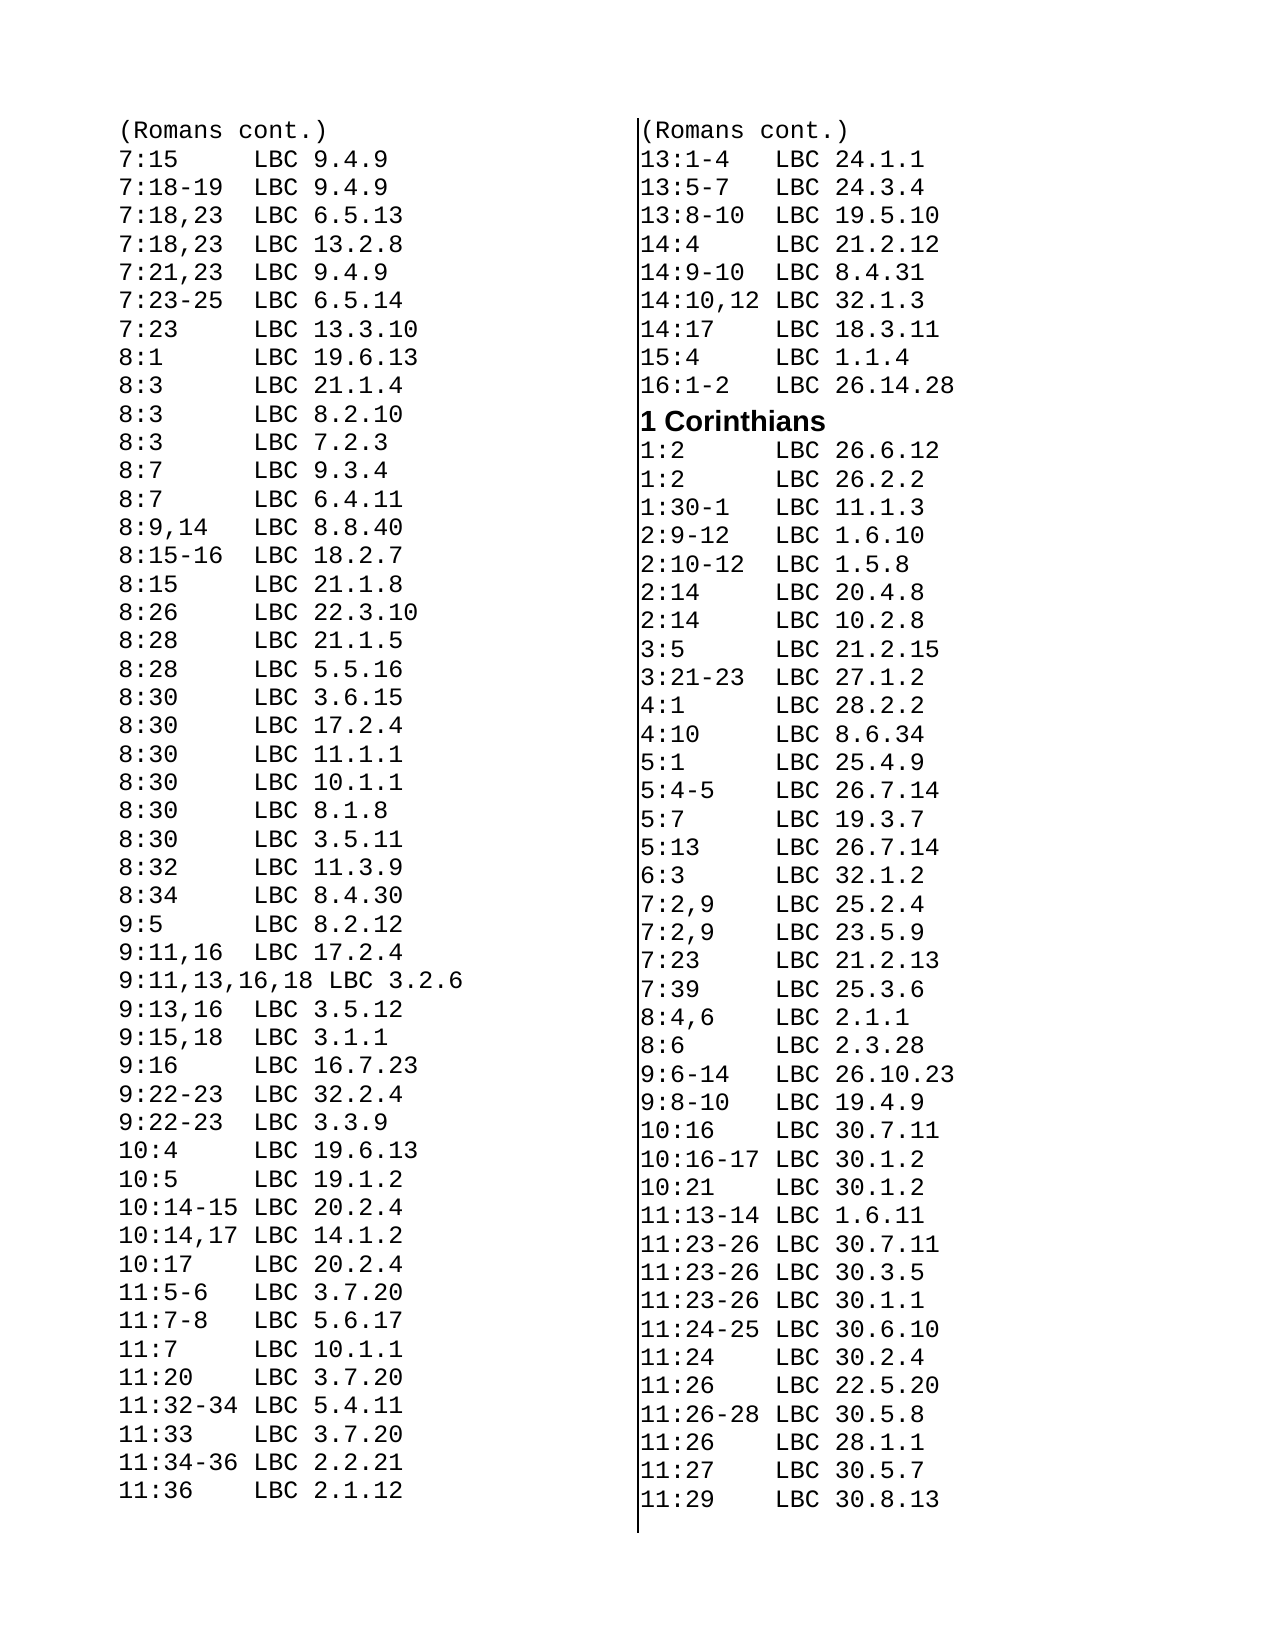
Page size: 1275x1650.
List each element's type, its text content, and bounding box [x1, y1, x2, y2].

text 5:1 LBC 25.4.9 [640, 750, 1157, 778]
text 8:30 LBC 11.1.1 [118, 741, 635, 770]
text 16:1-2 LBC 26.14.28 [640, 373, 1157, 401]
text 1:30-1 LBC 11.1.3 [640, 495, 1157, 523]
text 11:26-28 LBC 30.5.8 [640, 1401, 1157, 1430]
text 13:1-4 LBC 24.1.1 [640, 146, 1157, 175]
text 7:21,23 LBC 9.4.9 [118, 260, 635, 288]
text 11:7 LBC 10.1.1 [118, 1336, 635, 1365]
text 11:23-26 LBC 30.7.11 [640, 1231, 1157, 1260]
text 7:18-19 LBC 9.4.9 [118, 175, 635, 203]
text 11:34-36 LBC 2.2.21 [118, 1450, 635, 1478]
text 8:26 LBC 22.3.10 [118, 600, 635, 628]
text 7:23-25 LBC 6.5.14 [118, 288, 635, 316]
text 9:22-23 LBC 32.2.4 [118, 1081, 635, 1110]
text 2:14 LBC 20.4.8 [640, 580, 1157, 608]
text 8:30 LBC 17.2.4 [118, 713, 635, 741]
text 11:13-14 LBC 1.6.11 [640, 1203, 1157, 1231]
text 8:32 LBC 11.3.9 [118, 855, 635, 883]
text 10:14-15 LBC 20.2.4 [118, 1195, 635, 1223]
text 11:33 LBC 3.7.20 [118, 1421, 635, 1450]
text 8:7 LBC 9.3.4 [118, 458, 635, 486]
text 13:8-10 LBC 19.5.10 [640, 203, 1157, 231]
text 8:30 LBC 8.1.8 [118, 798, 635, 826]
text 9:5 LBC 8.2.12 [118, 911, 635, 940]
text 8:3 LBC 8.2.10 [118, 401, 635, 430]
text 13:5-7 LBC 24.3.4 [640, 175, 1157, 203]
text 11:26 LBC 28.1.1 [640, 1430, 1157, 1458]
text 8:3 LBC 7.2.3 [118, 430, 635, 458]
text 8:15 LBC 21.1.8 [118, 571, 635, 600]
text 7:39 LBC 25.3.6 [640, 976, 1157, 1005]
text 1:2 LBC 26.6.12 [640, 438, 1157, 466]
text 14:4 LBC 21.2.12 [640, 231, 1157, 260]
text 9:6-14 LBC 26.10.23 [640, 1061, 1157, 1090]
text 8:30 LBC 3.6.15 [118, 685, 635, 713]
text 6:3 LBC 32.1.2 [640, 863, 1157, 891]
text 8:7 LBC 6.4.11 [118, 486, 635, 515]
text 11:23-26 LBC 30.1.1 [640, 1288, 1157, 1316]
text 8:28 LBC 21.1.5 [118, 628, 635, 656]
text 3:5 LBC 21.2.15 [640, 636, 1157, 665]
text 7:23 LBC 13.3.10 [118, 316, 635, 345]
text 9:13,16 LBC 3.5.12 [118, 996, 635, 1025]
text 4:1 LBC 28.2.2 [640, 693, 1157, 721]
text 11:5-6 LBC 3.7.20 [118, 1280, 635, 1308]
text 8:3 LBC 21.1.4 [118, 373, 635, 401]
text (Romans cont.) [640, 118, 1157, 146]
text 7:2,9 LBC 25.2.4 [640, 891, 1157, 920]
text 4:10 LBC 8.6.34 [640, 721, 1157, 750]
text 8:9,14 LBC 8.8.40 [118, 515, 635, 543]
text 9:15,18 LBC 3.1.1 [118, 1025, 635, 1053]
text 7:2,9 LBC 23.5.9 [640, 920, 1157, 948]
text 9:16 LBC 16.7.23 [118, 1053, 635, 1081]
text 3:21-23 LBC 27.1.2 [640, 665, 1157, 693]
text 2:14 LBC 10.2.8 [640, 608, 1157, 636]
text 8:4,6 LBC 2.1.1 [640, 1005, 1157, 1033]
text 11:24-25 LBC 30.6.10 [640, 1316, 1157, 1345]
text 9:11,16 LBC 17.2.4 [118, 940, 635, 968]
text 5:7 LBC 19.3.7 [640, 806, 1157, 835]
text 10:4 LBC 19.6.13 [118, 1138, 635, 1166]
text 8:34 LBC 8.4.30 [118, 883, 635, 911]
text (Romans cont.) [118, 118, 635, 146]
text 9:8-10 LBC 19.4.9 [640, 1090, 1157, 1118]
text 1:2 LBC 26.2.2 [640, 466, 1157, 495]
text 11:36 LBC 2.1.12 [118, 1478, 635, 1506]
text 14:10,12 LBC 32.1.3 [640, 288, 1157, 316]
text 11:23-26 LBC 30.3.5 [640, 1260, 1157, 1288]
text 14:9-10 LBC 8.4.31 [640, 260, 1157, 288]
text 8:15-16 LBC 18.2.7 [118, 543, 635, 571]
text 5:4-5 LBC 26.7.14 [640, 778, 1157, 806]
text 8:30 LBC 10.1.1 [118, 770, 635, 798]
text 9:22-23 LBC 3.3.9 [118, 1110, 635, 1138]
text 11:24 LBC 30.2.4 [640, 1345, 1157, 1373]
text 10:21 LBC 30.1.2 [640, 1175, 1157, 1203]
text 2:10-12 LBC 1.5.8 [640, 551, 1157, 580]
text 8:6 LBC 2.3.28 [640, 1033, 1157, 1061]
text 7:23 LBC 21.2.13 [640, 948, 1157, 976]
text 10:5 LBC 19.1.2 [118, 1166, 635, 1195]
text 8:1 LBC 19.6.13 [118, 345, 635, 373]
text 8:30 LBC 3.5.11 [118, 826, 635, 855]
text 11:26 LBC 22.5.20 [640, 1373, 1157, 1401]
text 11:29 LBC 30.8.13 [640, 1486, 1157, 1515]
text 2:9-12 LBC 1.6.10 [640, 523, 1157, 551]
text 15:4 LBC 1.1.4 [640, 345, 1157, 373]
text 7:15 LBC 9.4.9 [118, 146, 635, 175]
text 11:27 LBC 30.5.7 [640, 1458, 1157, 1486]
text 10:17 LBC 20.2.4 [118, 1251, 635, 1280]
subtitle 1 Corinthians [640, 404, 1157, 438]
text 7:18,23 LBC 13.2.8 [118, 231, 635, 260]
text 11:7-8 LBC 5.6.17 [118, 1308, 635, 1336]
text 8:28 LBC 5.5.16 [118, 656, 635, 685]
text 11:20 LBC 3.7.20 [118, 1365, 635, 1393]
text 10:16 LBC 30.7.11 [640, 1118, 1157, 1146]
text 7:18,23 LBC 6.5.13 [118, 203, 635, 231]
text 9:11,13,16,18 LBC 3.2.6 [118, 968, 635, 996]
text 5:13 LBC 26.7.14 [640, 835, 1157, 863]
text 11:32-34 LBC 5.4.11 [118, 1393, 635, 1421]
text 14:17 LBC 18.3.11 [640, 316, 1157, 345]
text 10:14,17 LBC 14.1.2 [118, 1223, 635, 1251]
text 10:16-17 LBC 30.1.2 [640, 1146, 1157, 1175]
